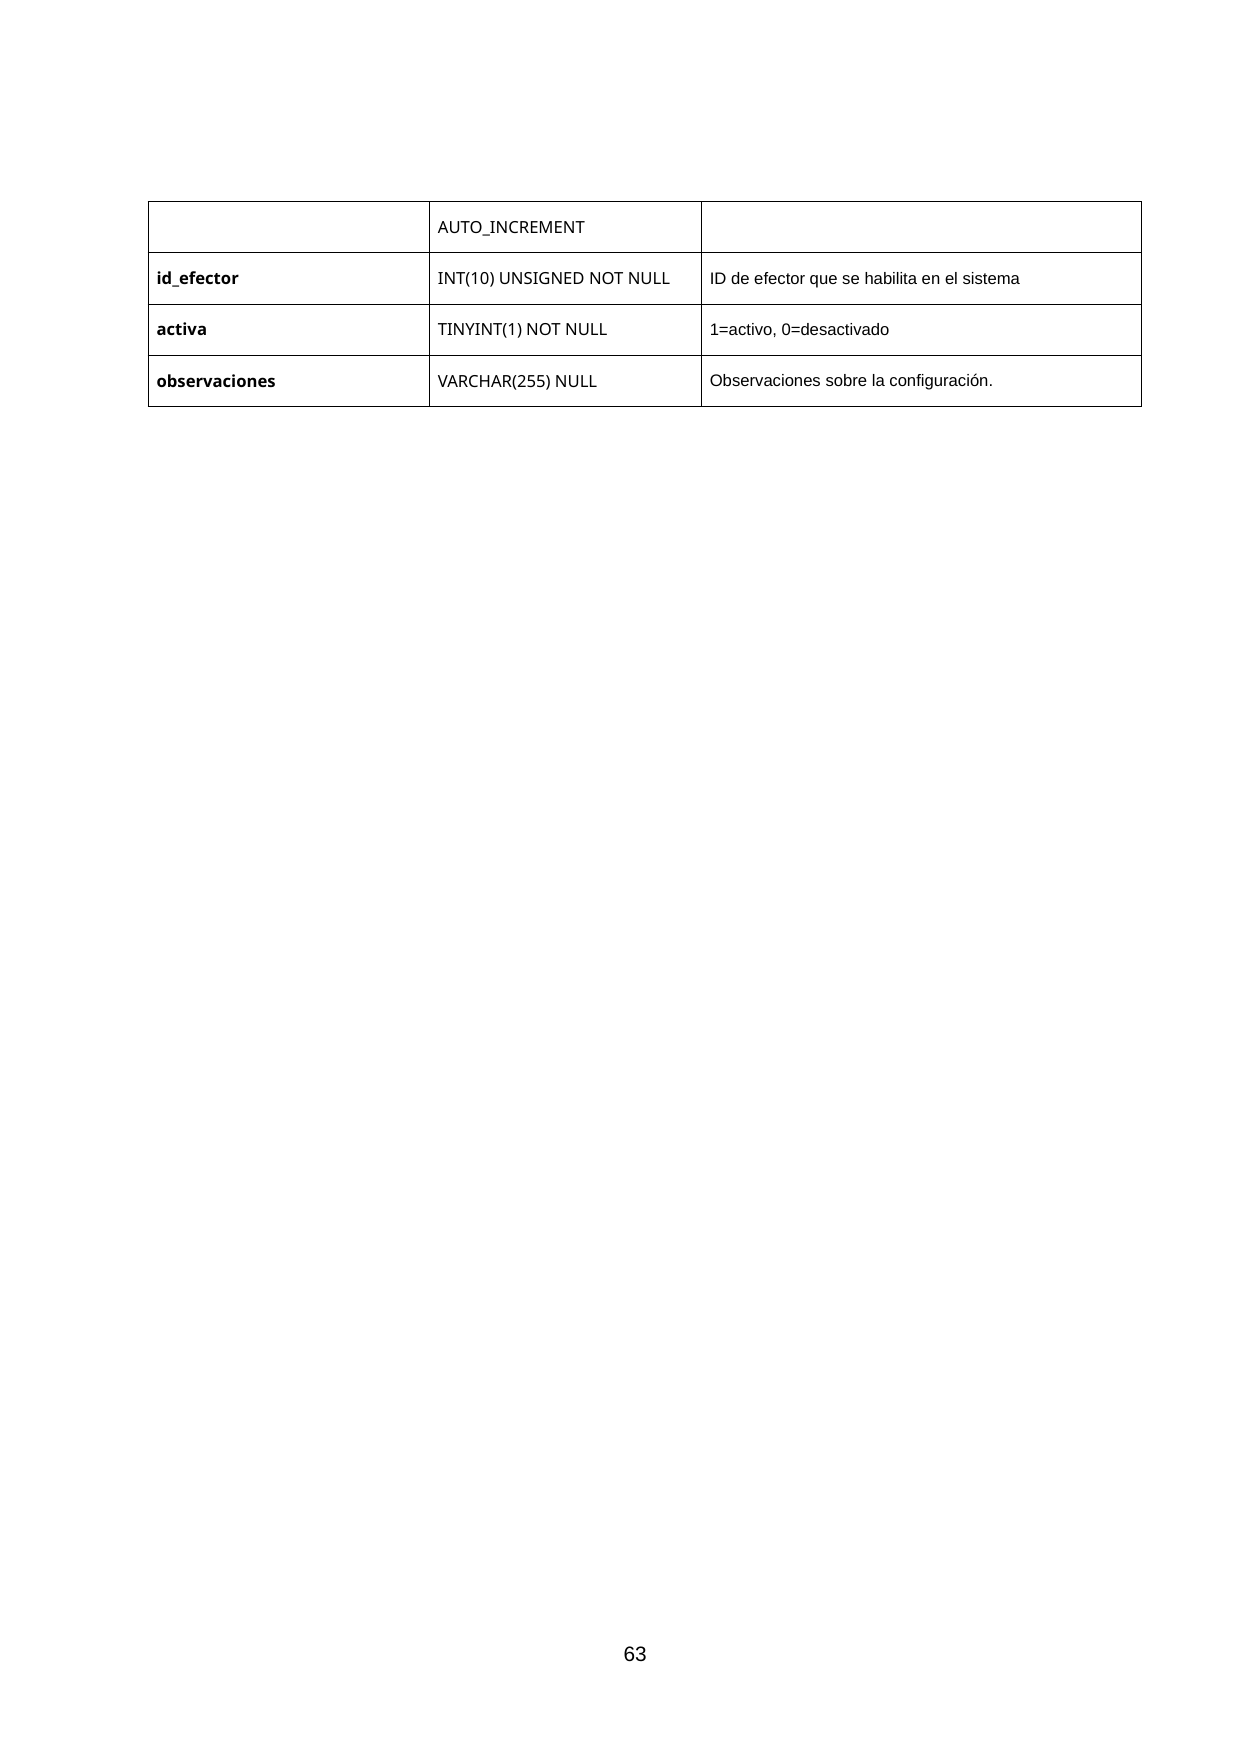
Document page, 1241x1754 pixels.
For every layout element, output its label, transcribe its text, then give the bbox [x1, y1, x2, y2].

table_cell [149, 202, 429, 252]
table_cell AUTO_INCREMENT [430, 202, 701, 252]
table_cell INT(10) UNSIGNED NOT NULL [430, 253, 701, 303]
table_cell 1=activo, 0=desactivado [702, 305, 1141, 355]
table_cell VARCHAR(255) NULL [430, 356, 701, 406]
table_cell activa [149, 305, 429, 355]
table_cell observaciones [149, 356, 429, 406]
table_cell TINYINT(1) NOT NULL [430, 305, 701, 355]
table_cell id_efector [149, 253, 429, 303]
table_cell Observaciones sobre la configuración. [702, 356, 1141, 406]
table_cell [702, 202, 1141, 252]
table_cell ID de efector que se habilita en el sistema [702, 253, 1141, 303]
